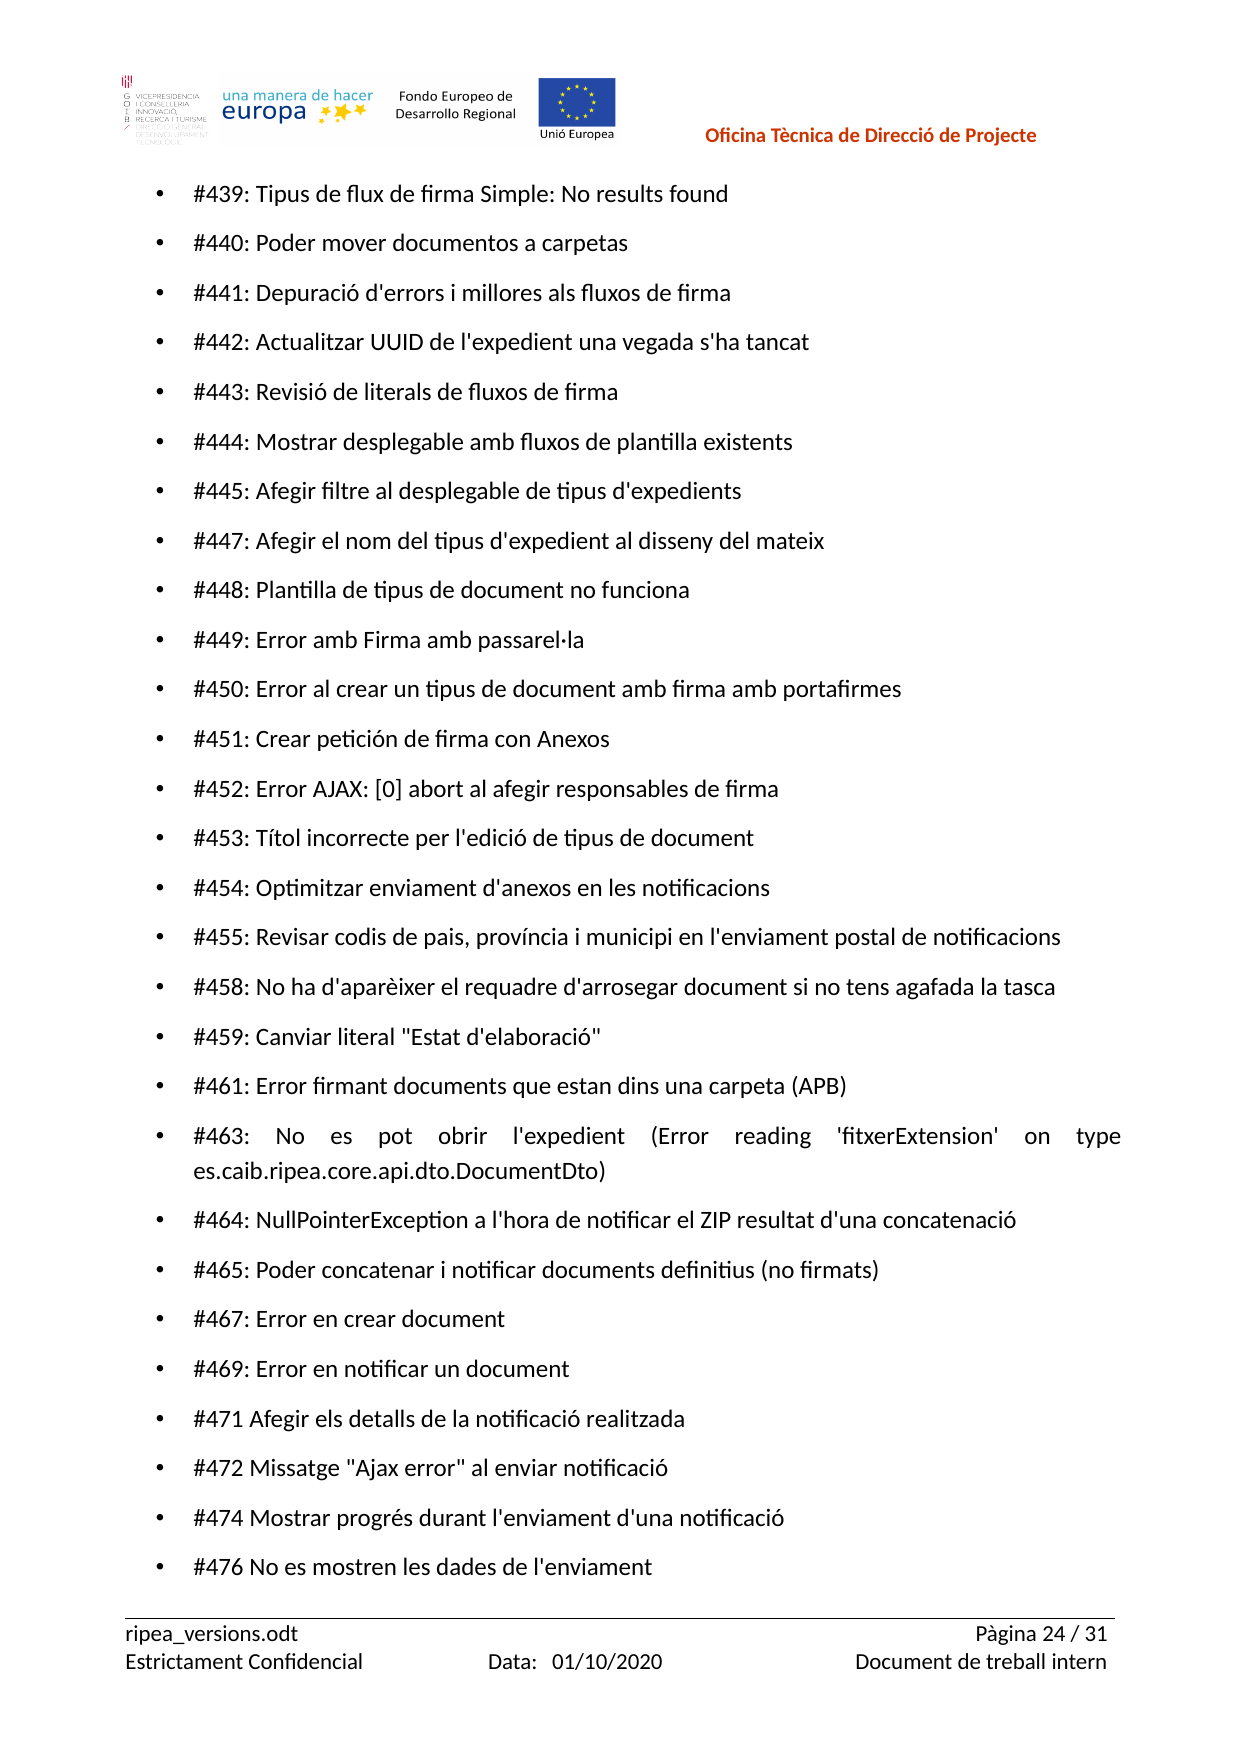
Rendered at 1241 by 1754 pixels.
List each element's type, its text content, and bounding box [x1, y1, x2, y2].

list #461: Error firmant documents que estan dins una carpeta (APB) [156, 1070, 1122, 1101]
list #471 Afegir els detalls de la notificació realitzada [156, 1403, 1122, 1433]
list #476 No es mostren les dades de l'enviament [156, 1551, 1122, 1582]
list #441: Depuració d'errors i millores als fluxos de firma [156, 277, 1122, 307]
list #467: Error en crear document [156, 1303, 1122, 1334]
list #450: Error al crear un tipus de document amb firma amb portafirmes [156, 673, 1122, 704]
list #463: No es pot obrir l'expedient (Error reading 'fitxerExtension' on type es.caib.ripea.core.api.dto.DocumentDto) [156, 1120, 1122, 1185]
list #443: Revisió de literals de fluxos de firma [156, 376, 1122, 407]
list #465: Poder concatenar i notificar documents definitius (no firmats) [156, 1254, 1122, 1284]
list #454: Optimitzar enviament d'anexos en les notificacions [156, 872, 1122, 902]
list #459: Canviar literal "Estat d'elaboració" [156, 1021, 1122, 1051]
list #442: Actualitzar UUID de l'expedient una vegada s'ha tancat [156, 326, 1122, 357]
list #449: Error amb Firma amb passarel·la [156, 624, 1122, 654]
list #472 Missatge "Ajax error" al enviar notificació [156, 1452, 1122, 1483]
list #447: Afegir el nom del tipus d'expedient al disseny del mateix [156, 525, 1122, 555]
list #451: Crear petición de firma con Anexos [156, 723, 1122, 754]
list #469: Error en notificar un document [156, 1353, 1122, 1384]
list #444: Mostrar desplegable amb fluxos de plantilla existents [156, 426, 1122, 456]
list #452: Error AJAX: [0] abort al afegir responsables de firma [156, 773, 1122, 803]
list #474 Mostrar progrés durant l'enviament d'una notificació [156, 1502, 1122, 1532]
list #445: Afegir filtre al desplegable de tipus d'expedients [156, 475, 1122, 506]
picture [219, 73, 621, 147]
list #453: Títol incorrecte per l'edició de tipus de document [156, 822, 1122, 853]
list #448: Plantilla de tipus de document no funciona [156, 574, 1122, 605]
list #455: Revisar codis de pais, província i municipi en l'enviament postal de notificacions [156, 921, 1122, 952]
picture [118, 73, 213, 147]
list #464: NullPointerException a l'hora de notificar el ZIP resultat d'una concatenació [156, 1204, 1122, 1235]
list #458: No ha d'aparèixer el requadre d'arrosegar document si no tens agafada la tasca [156, 971, 1122, 1002]
list #440: Poder mover documentos a carpetas [156, 227, 1122, 258]
list #439: Tipus de flux de firma Simple: No results found [156, 178, 1122, 208]
